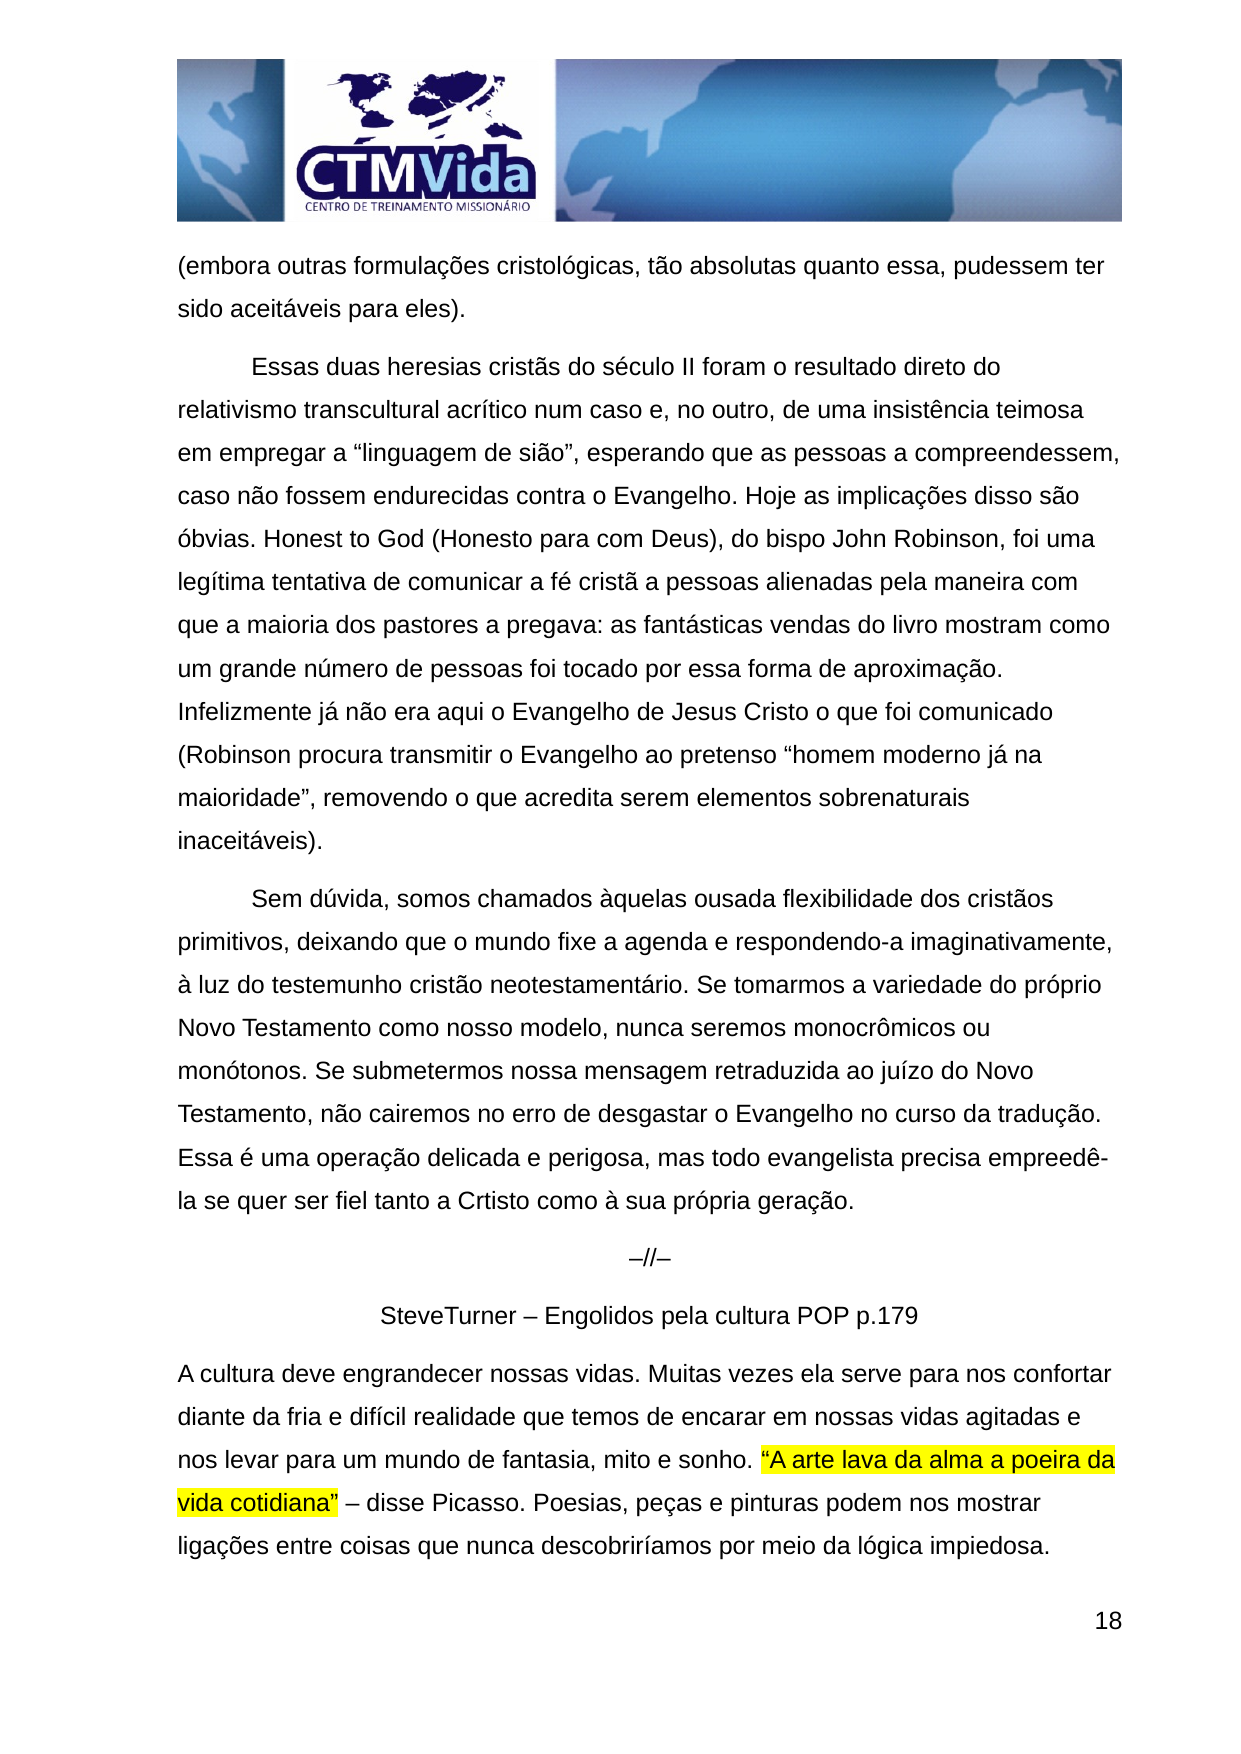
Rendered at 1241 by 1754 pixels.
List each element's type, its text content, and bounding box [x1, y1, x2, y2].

text SteveTurner – Engolidos pela cultura POP p.179 [177, 1301, 1122, 1330]
picture [177, 59, 1122, 222]
text (embora outras formulações cristológicas, tão absolutas quanto essa, pudessem ter sido aceitáveis para eles). [177, 251, 1122, 323]
text Essas duas heresias cristãs do século II foram o resultado direto do relativismo transcultural acrítico num caso e, no outro, de uma insistência teimosa em empregar a “linguagem de sião”, esperando que as pessoas a compreendessem, caso não fossem endurecidas contra o Evangelho. Hoje as implicações disso são óbvias. Honest to God (Honesto para com Deus), do bispo John Robinson, foi uma legítima tentativa de comunicar a fé cristã a pessoas alienadas pela maneira com que a maioria dos pastores a pregava: as fantásticas vendas do livro mostram como um grande número de pessoas foi tocado por essa forma de aproximação. Infelizmente já não era aqui o Evangelho de Jesus Cristo o que foi comunicado (Robinson procura transmitir o Evangelho ao pretenso “homem moderno já na maioridade”, removendo o que acredita serem elementos sobrenaturais inaceitáveis). [177, 352, 1122, 855]
text Sem dúvida, somos chamados àquelas ousada flexibilidade dos cristãos primitivos, deixando que o mundo fixe a agenda e respondendo-a imaginativamente, à luz do testemunho cristão neotestamentário. Se tomarmos a variedade do próprio Novo Testamento como nosso modelo, nunca seremos monocrômicos ou monótonos. Se submetermos nossa mensagem retraduzida ao juízo do Novo Testamento, não cairemos no erro de desgastar o Evangelho no curso da tradução. Essa é uma operação delicada e perigosa, mas todo evangelista precisa empreedê-la se quer ser fiel tanto a Crtisto como à sua própria geração. [177, 884, 1122, 1214]
text –//– [177, 1243, 1122, 1272]
text A cultura deve engrandecer nossas vidas. Muitas vezes ela serve para nos confortar diante da fria e difícil realidade que temos de encarar em nossas vidas agitadas e nos levar para um mundo de fantasia, mito e sonho. “A arte lava da alma a poeira da vida cotidiana” – disse Picasso. Poesias, peças e pinturas podem nos mostrar ligações entre coisas que nunca descobriríamos por meio da lógica impiedosa. [177, 1359, 1122, 1560]
